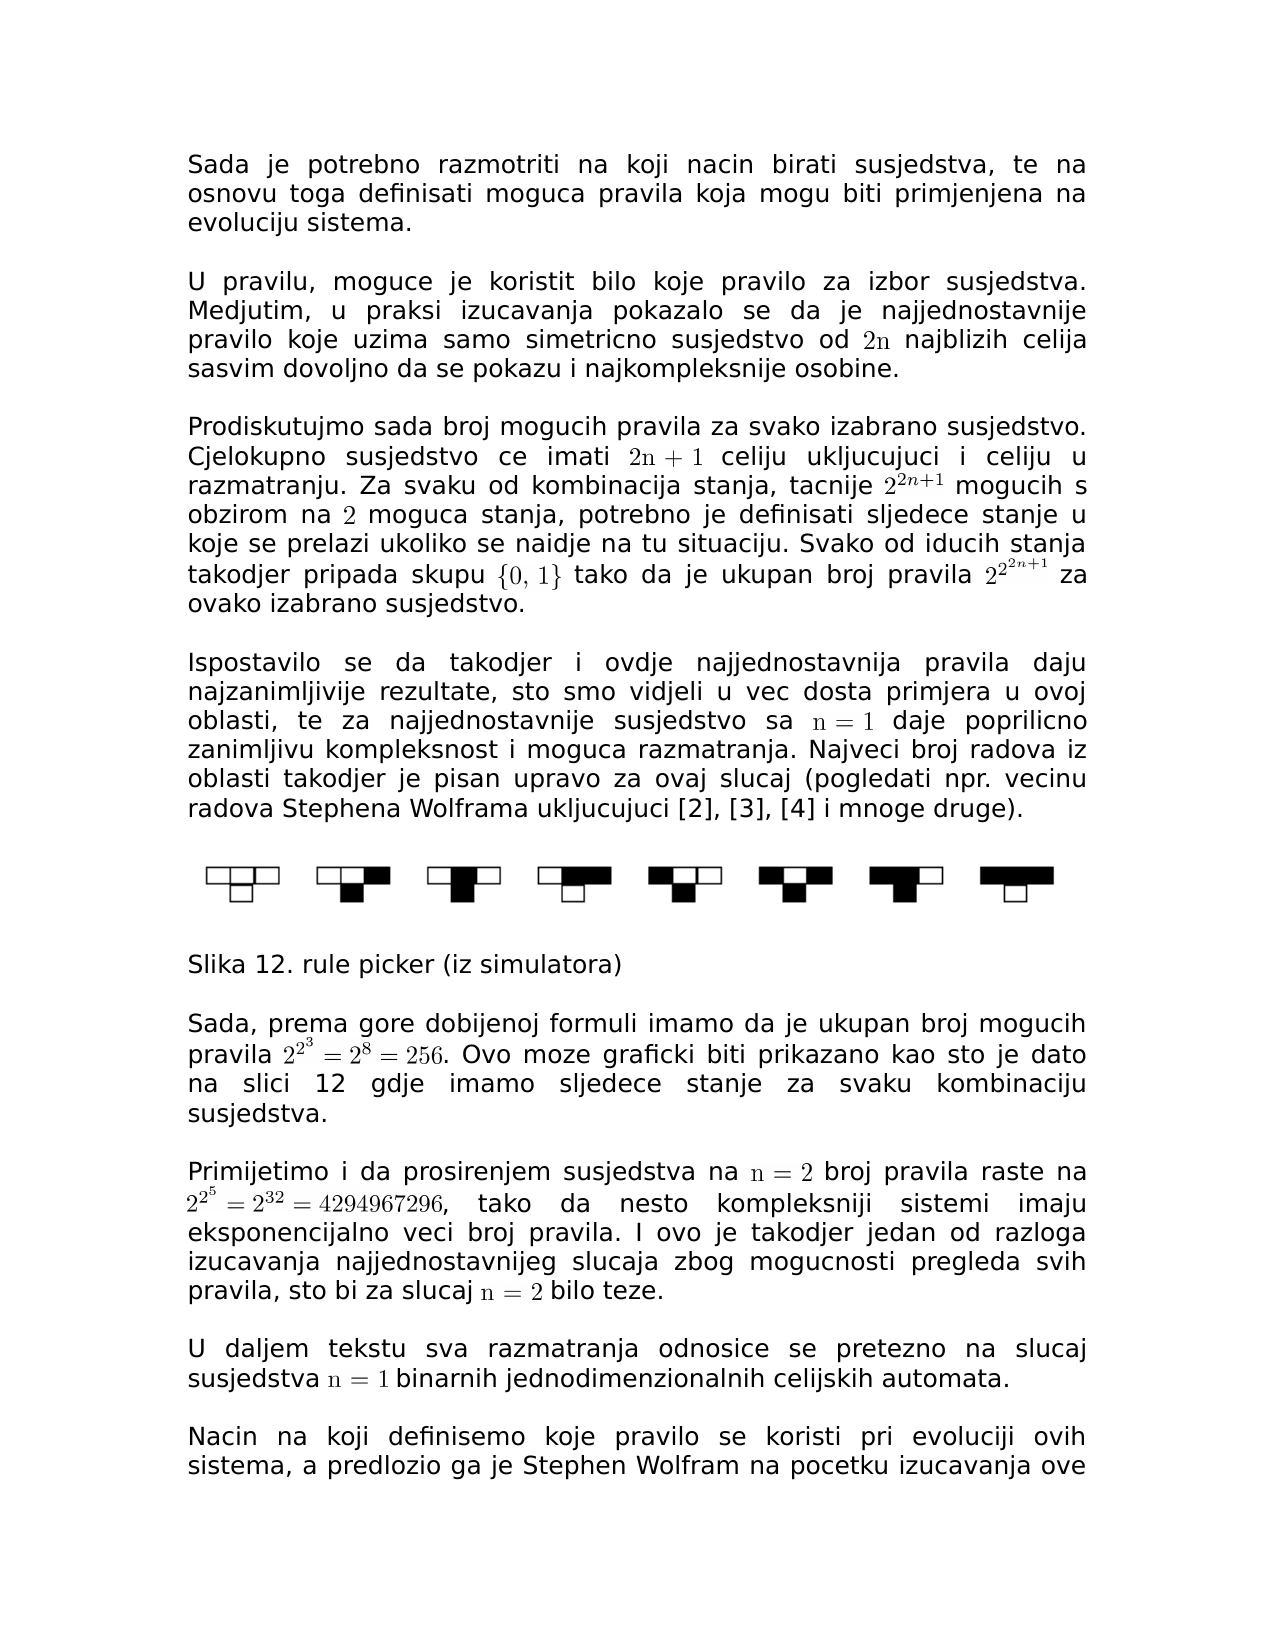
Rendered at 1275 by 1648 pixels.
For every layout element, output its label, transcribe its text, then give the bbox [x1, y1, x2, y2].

text Sada, prema gore dobijenoj formuli imamo da je ukupan broj mogucih pravila . Ovo moze graficki biti prikazano kao sto je dato na slici 12 gdje imamo sljedece stanje za svaku kombinaciju susjedstva. [187, 1009, 1088, 1128]
text Primijetimo i da prosirenjem susjedstva na broj pravila raste na , tako da nesto kompleksniji sistemi imaju eksponencijalno veci broj pravila. I ovo je takodjer jedan od razloga izucavanja najjednostavnijeg slucaja zbog mogucnosti pregleda svih pravila, sto bi za slucaj bilo teze. [187, 1157, 1088, 1306]
picture [885, 473, 943, 494]
text Prodiskutujmo sada broj mogucih pravila za svako izabrano susjedstvo. Cjelokupno susjedstvo ce imati celiju ukljucujuci i celiju u razmatranju. Za svaku od kombinacija stanja, tacnije mogucih s obzirom na moguca stanja, potrebno je definisati sljedece stanje u koje se prelazi ukoliko se naidje na tu situaciju. Svako od iducih stanja takodjer pripada skupu tako da je ukupan broj pravila za ovako izabrano susjedstvo. [187, 412, 1088, 619]
picture [187, 852, 1088, 922]
picture [630, 448, 702, 467]
picture [813, 712, 873, 730]
picture [187, 1186, 442, 1212]
picture [751, 1163, 812, 1181]
text Nacin na koji definisemo koje pravilo se koristi pri evoluciji ovih sistema, a predlozio ga je Stephen Wolfram na pocetku izucavanja ove [187, 1422, 1088, 1481]
picture [344, 506, 355, 524]
picture [864, 331, 890, 349]
text U daljem tekstu sva razmatranja odnosice se pretezno na slucaj susjedstva binarnih jednodimenzionalnih celijskih automata. [187, 1335, 1088, 1393]
text Slika 12. rule picker (iz simulatora) [187, 951, 1088, 980]
picture [481, 1283, 542, 1300]
picture [498, 564, 561, 590]
text Sada je potrebno razmotriti na koji nacin birati susjedstva, te na osnovu toga definisati moguca pravila koja mogu biti primjenjena na evoluciju sistema. [187, 150, 1088, 237]
picture [328, 1370, 388, 1387]
picture [986, 558, 1047, 584]
picture [284, 1037, 442, 1064]
text U pravilu, moguce je koristit bilo koje pravilo za izbor susjedstva. Medjutim, u praksi izucavanja pokazalo se da je najjednostavnije pravilo koje uzima samo simetricno susjedstvo od najblizih celija sasvim dovoljno da se pokazu i najkompleksnije osobine. [187, 267, 1088, 383]
text Ispostavilo se da takodjer i ovdje najjednostavnija pravila daju najzanimljivije rezultate, sto smo vidjeli u vec dosta primjera u ovoj oblasti, te za najjednostavnije susjedstvo sa daje poprilicno zanimljivu kompleksnost i moguca razmatranja. Najveci broj radova iz oblasti takodjer je pisan upravo za ovaj slucaj (pogledati npr. vecinu radova Stephena Wolframa ukljucujuci [2], [3], [4] i mnoge druge). [187, 648, 1088, 823]
